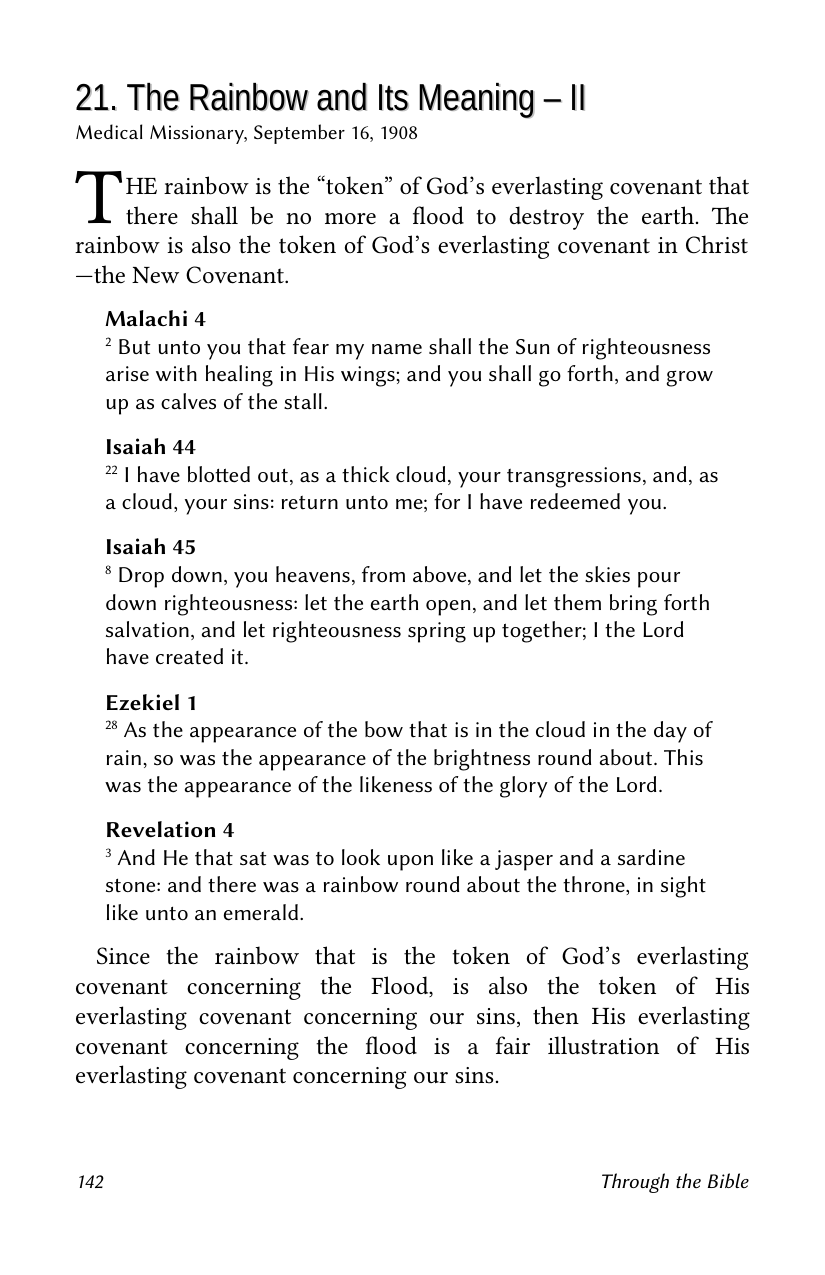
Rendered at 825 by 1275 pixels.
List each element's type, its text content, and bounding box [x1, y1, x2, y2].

text 3 And He that sat was to look upon like a jasper and a sardine stone: and there was a rainbow round about the throne, in sight like unto an emerald. [105, 845, 720, 926]
text Medical Missionary, September 16, 1908 [75, 121, 750, 145]
text 8 Drop down, you heavens, from above, and let the skies pour down righteousness: let the earth open, and let them bring forth salvation, and let righteousness spring up together; I the Lord have created it. [105, 562, 720, 670]
text 22 I have blotted out, as a thick cloud, your transgressions, and, as a cloud, your sins: return unto me; for I have redeemed you. [105, 462, 720, 515]
text Isaiah 44 [105, 434, 750, 460]
text Isaiah 45 [105, 534, 750, 561]
text THE rainbow is the “token” of God’s everlasting covenant that there shall be no more a flood to destroy the earth. The rainbow is also the token of God’s everlasting covenant in Christ—the New Covenant. [75, 172, 750, 290]
text 2 But unto you that fear my name shall the Sun of righteousness arise with healing in His wings; and you shall go forth, and grow up as calves of the stall. [105, 334, 720, 415]
text Revelation 4 [105, 817, 750, 843]
text Malachi 4 [105, 306, 750, 332]
title The Rainbow and Its Meaning – II [75, 75, 750, 118]
text Ezekiel 1 [105, 689, 750, 716]
text 28 As the appearance of the bow that is in the cloud in the day of rain, so was the appearance of the brightness round about. This was the appearance of the likeness of the glory of the Lord. [105, 717, 720, 798]
text Since the rainbow that is the token of God’s everlasting covenant concerning the Flood, is also the token of His everlasting covenant concerning our sins, then His everlasting covenant concerning the flood is a fair illustration of His everlasting covenant concerning our sins. [75, 942, 750, 1090]
